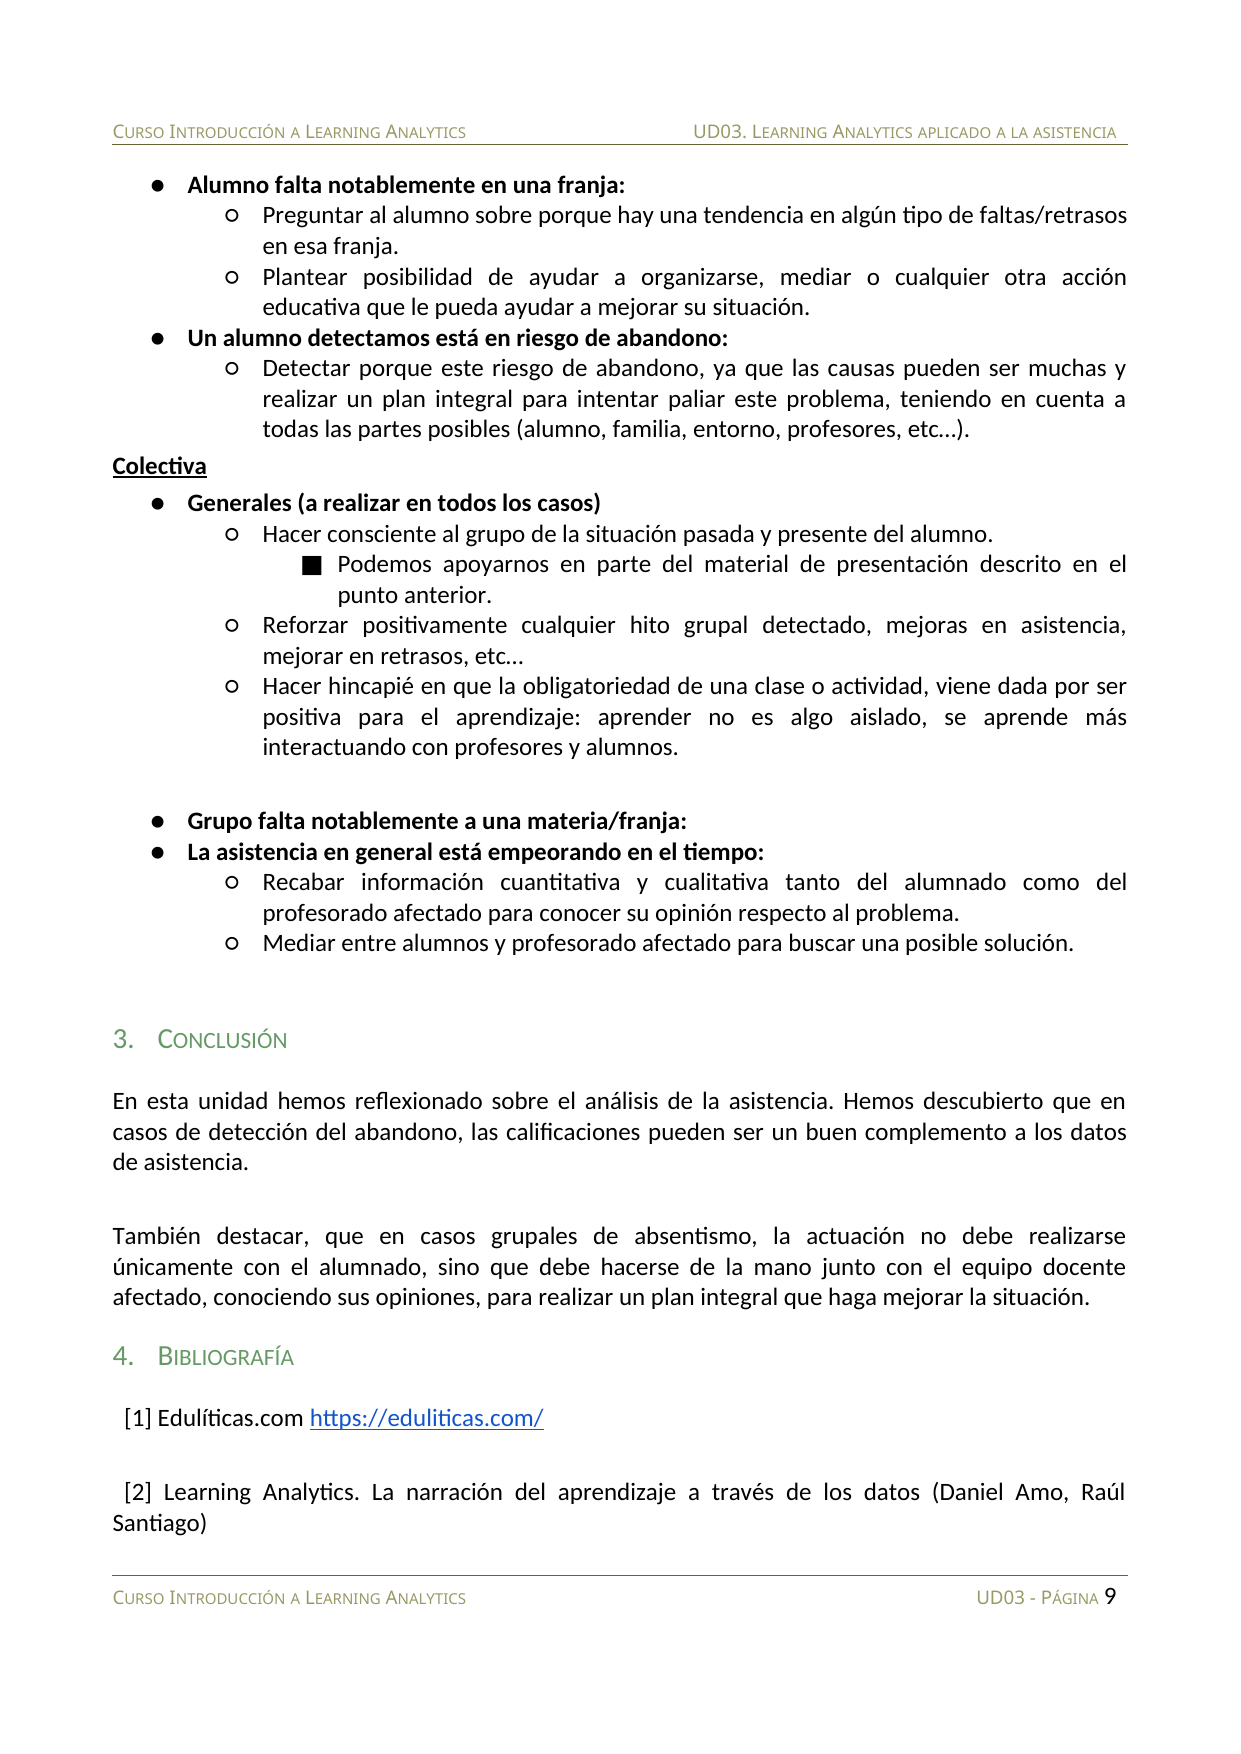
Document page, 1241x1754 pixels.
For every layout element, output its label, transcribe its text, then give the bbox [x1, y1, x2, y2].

subtitle Bibliografía [112, 1337, 1128, 1372]
list Un alumno detectamos está en riesgo de abandono: [150, 322, 1128, 352]
subtitle Conclusión [112, 1020, 1128, 1055]
list Generales (a realizar en todos los casos) [150, 487, 1128, 518]
list Recabar información cuantitativa y cualitativa tanto del alumnado como del profesorado afectado para conocer su opinión respecto al problema. [225, 866, 1128, 927]
list Grupo falta notablemente a una materia/franja: [150, 805, 1128, 836]
list Plantear posibilidad de ayudar a organizarse, mediar o cualquier otra acción educativa que le pueda ayudar a mejorar su situación. [225, 261, 1128, 322]
list Alumno falta notablemente en una franja: [150, 169, 1128, 199]
list Podemos apoyarnos en parte del material de presentación descrito en el punto anterior. [300, 548, 1128, 609]
text [2] Learning Analytics. La narración del aprendizaje a través de los datos (Daniel Amo, Raúl Santiago) [112, 1476, 1128, 1537]
text También destacar, que en casos grupales de absentismo, la actuación no debe realizarse únicamente con el alumnado, sino que debe hacerse de la mano junto con el equipo docente afectado, conociendo sus opiniones, para realizar un plan integral que haga mejorar la situación. [112, 1220, 1128, 1312]
list Reforzar positivamente cualquier hito grupal detectado, mejoras en asistencia, mejorar en retrasos, etc… [225, 609, 1128, 670]
text En esta unidad hemos reflexionado sobre el análisis de la asistencia. Hemos descubierto que en casos de detección del abandono, las calificaciones pueden ser un buen complemento a los datos de asistencia. [112, 1085, 1128, 1177]
list Hacer consciente al grupo de la situación pasada y presente del alumno. [225, 518, 1128, 548]
list Mediar entre alumnos y profesorado afectado para buscar una posible solución. [225, 927, 1128, 958]
list Hacer hincapié en que la obligatoriedad de una clase o actividad, viene dada por ser positiva para el aprendizaje: aprender no es algo aislado, se aprende más interactuando con profesores y alumnos. [225, 670, 1128, 762]
text [1] Edulíticas.com https://eduliticas.com/ [112, 1402, 1128, 1433]
list Preguntar al alumno sobre porque hay una tendencia en algún tipo de faltas/retrasos en esa franja. [225, 199, 1128, 261]
list La asistencia en general está empeorando en el tiempo: [150, 836, 1128, 866]
list Detectar porque este riesgo de abandono, ya que las causas pueden ser muchas y realizar un plan integral para intentar paliar este problema, teniendo en cuenta a todas las partes posibles (alumno, familia, entorno, profesores, etc…). [225, 352, 1128, 444]
text Colectiva [112, 450, 1128, 481]
